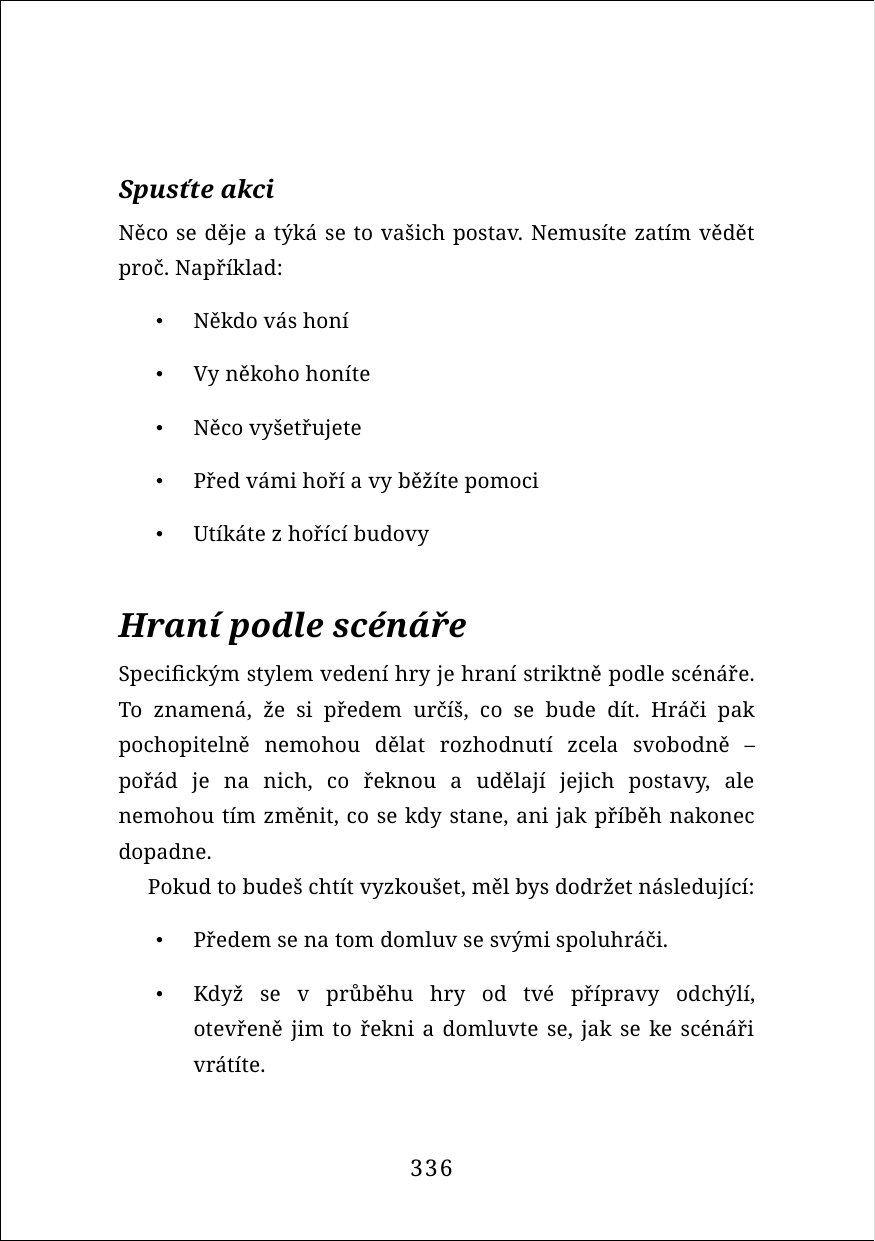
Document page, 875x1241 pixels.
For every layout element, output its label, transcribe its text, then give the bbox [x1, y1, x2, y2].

list Někdo vás honí [156, 306, 756, 335]
subtitle Hraní podle scénáře [118, 602, 756, 647]
subtitle Spusťte akci [118, 172, 756, 206]
list Utíkáte z hořící budovy [156, 519, 756, 548]
text Něco se děje a týká se to vašich postav. Nemusíte zatím vědět proč. Například: [118, 218, 756, 282]
text Specifickým stylem vedení hry je hraní striktně podle scénáře. To znamená, že si předem určíš, co se bude dít. Hráči pak pochopitelně nemohou dělat rozhodnutí zcela svobodně – pořád je na nich, co řeknou a udělají jejich postavy, ale nemohou tím změnit, co se kdy stane, ani jak příběh nakonec dopadne. Pokud to budeš chtít vyzkoušet, měl bys dodržet následující: [118, 659, 756, 901]
list Vy někoho honíte [156, 359, 756, 388]
list Když se v průběhu hry od tvé přípravy odchýlí, otevřeně jim to řekni a domluvte se, jak se ke scénáři vrátíte. [156, 979, 756, 1078]
list Před vámi hoří a vy běžíte pomoci [156, 466, 756, 494]
list Předem se na tom domluv se svými spoluhráči. [156, 926, 756, 954]
list Něco vyšetřujete [156, 413, 756, 441]
